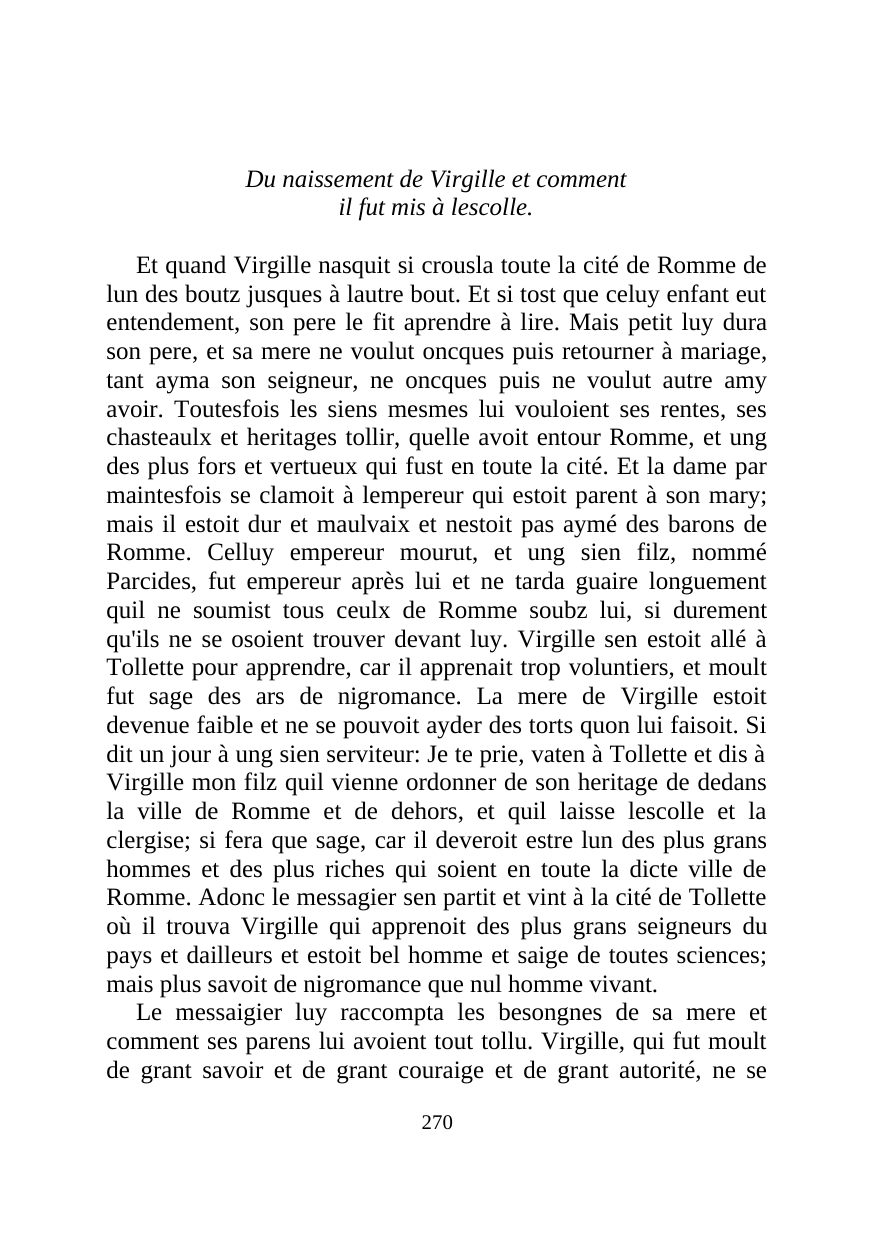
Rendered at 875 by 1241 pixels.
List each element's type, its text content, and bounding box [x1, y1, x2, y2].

text Et quand Virgille nasquit si crousla toute la cité de Romme de lun des boutz jusques à lautre bout. Et si tost que celuy enfant eut entendement, son pere le fit aprendre à lire. Mais petit luy dura son pere, et sa mere ne voulut oncques puis retourner à mariage, tant ayma son seigneur, ne oncques puis ne voulut autre amy avoir. Toutesfois les siens mesmes lui vouloient ses rentes, ses chasteaulx et heritages tollir, quelle avoit entour Romme, et ung des plus fors et vertueux qui fust en toute la cité. Et la dame par maintesfois se clamoit à lempereur qui estoit parent à son mary; mais il estoit dur et maulvaix et nestoit pas aymé des barons de Romme. Celluy empereur mourut, et ung sien filz, nommé Parcides, fut empereur après lui et ne tarda guaire longuement quil ne soumist tous ceulx de Romme soubz lui, si durement qu'ils ne se osoient trouver devant luy. Virgille sen estoit allé à Tollette pour apprendre, car il apprenait trop voluntiers, et moult fut sage des ars de nigromance. La mere de Virgille estoit devenue faible et ne se pouvoit ayder des torts quon lui faisoit. Si dit un jour à ung sien serviteur: Je te prie, vaten à Tollette et dis à Virgille mon filz quil vienne ordonner de son heritage de dedans la ville de Romme et de dehors, et quil laisse lescolle et la clergise; si fera que sage, car il deveroit estre lun des plus grans hommes et des plus riches qui soient en toute la dicte ville de Romme. Adonc le messagier sen partit et vint à la cité de Tollette où il trouva Virgille qui apprenoit des plus grans seigneurs du pays et dailleurs et estoit bel homme et saige de toutes sciences; mais plus savoit de nigromance que nul homme vivant. [106, 250, 768, 997]
text Du naissement de Virgille et comment [106, 164, 768, 192]
text Le messaigier luy raccompta les besongnes de sa mere et comment ses parens lui avoient tout tollu. Virgille, qui fut moult de grant savoir et de grant couraige et de grant autorité, ne se [106, 997, 768, 1084]
text il fut mis à lescolle. [106, 192, 768, 221]
